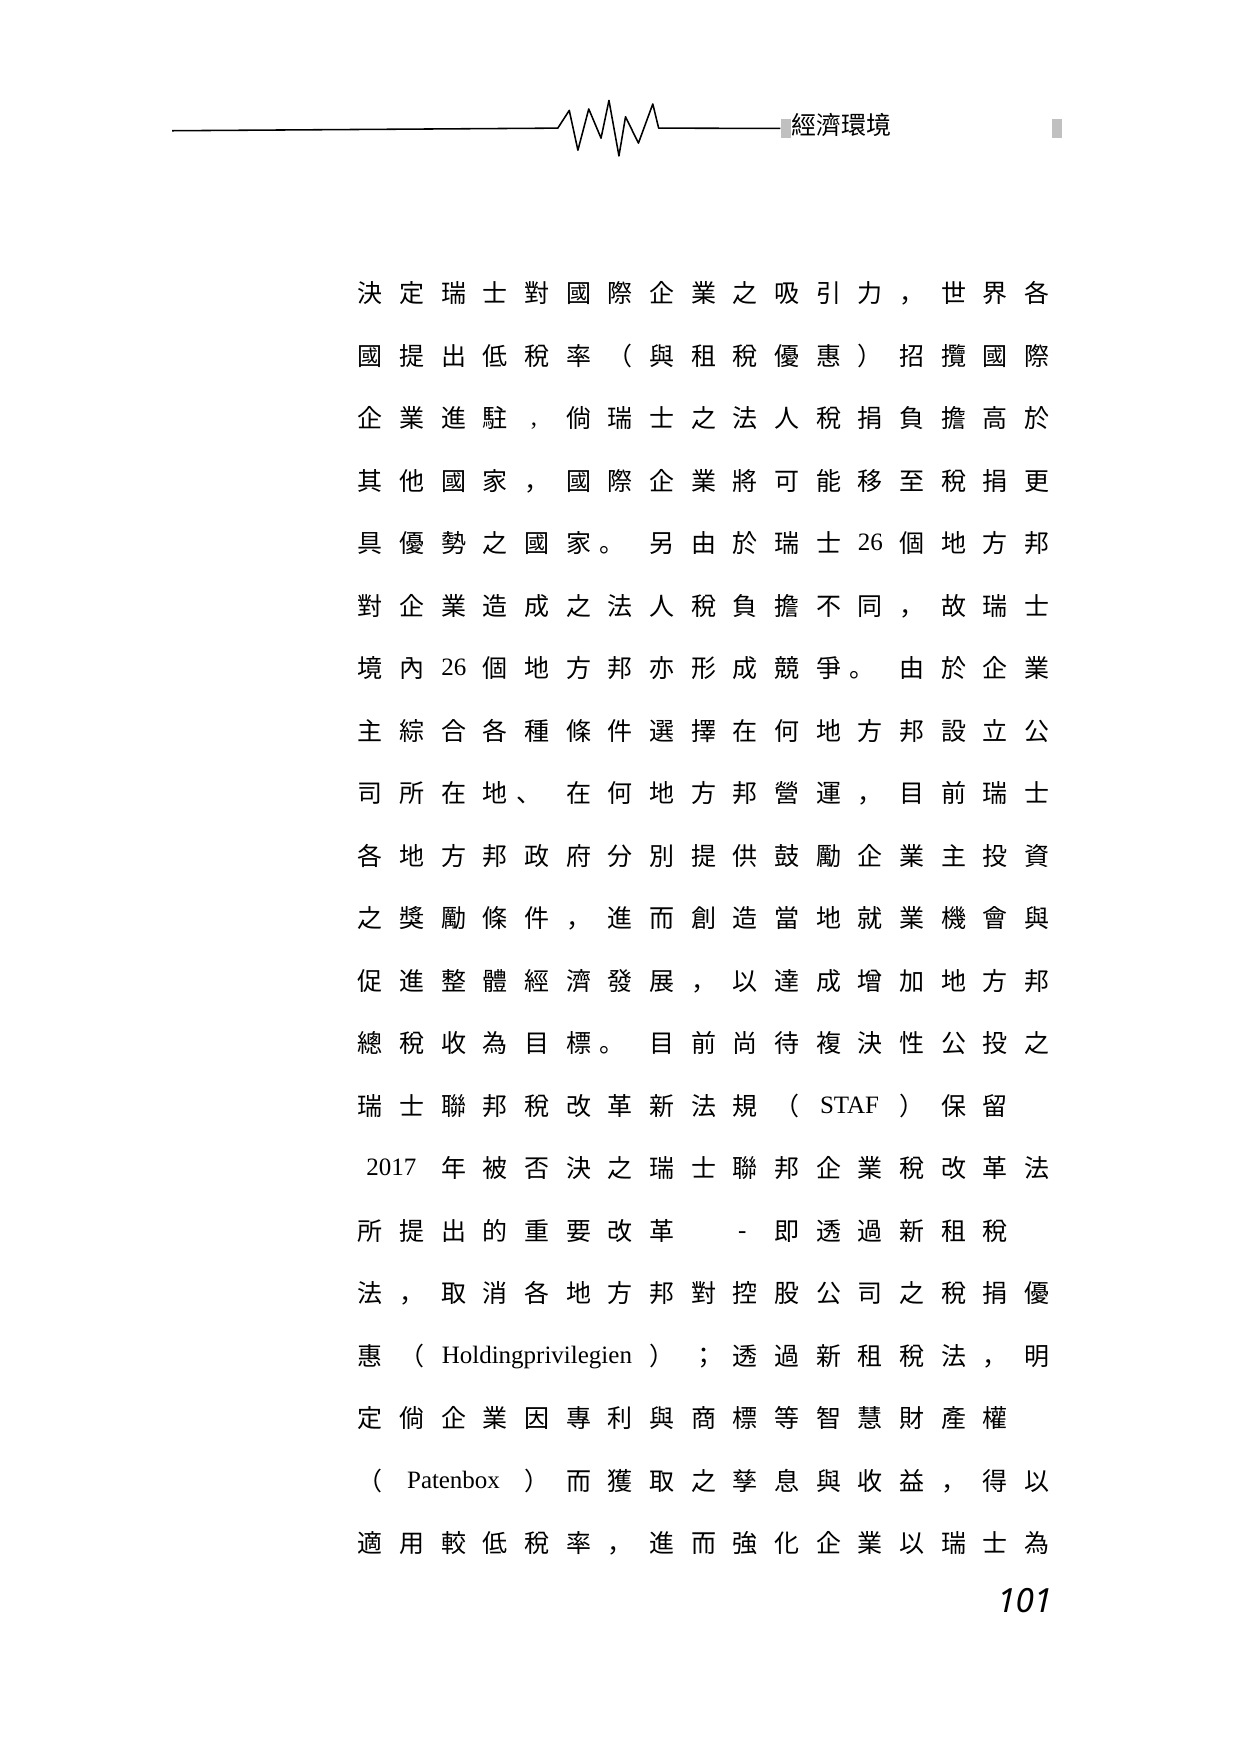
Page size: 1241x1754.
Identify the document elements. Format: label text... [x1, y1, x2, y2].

text 決定瑞士對國際企業之吸引力，世界各國提出低稅率（與租稅優惠）招攬國際企業進駐, 倘瑞士之法人稅捐負擔高於其他國家，國際企業將可能移至稅捐更具優勢之國家。另由於瑞士26個地方邦對企業造成之法人稅負擔不同，故瑞士境內26個地方邦亦形成競爭。由於企業主綜合各種條件選擇在何地方邦設立公司所在地、在何地方邦營運，目前瑞士各地方邦政府分別提供鼓勵企業主投資之獎勵條件，進而創造當地就業機會與促進整體經濟發展，以達成增加地方邦總稅收為目標。目前尚待複決性公投之瑞士聯邦稅改革新法規（STAF）保留2017年被否決之瑞士聯邦企業稅改革法所提出的重要改革 - 即透過新租稅法，取消各地方邦對控股公司之稅捐優惠（Holdingprivilegien）；透過新租稅法，明定倘企業因專利與商標等智慧財產權（Patenbox）而獲取之孳息與收益，得以適用較低稅率，進而強化企業以瑞士為 [330, 250, 1058, 1563]
